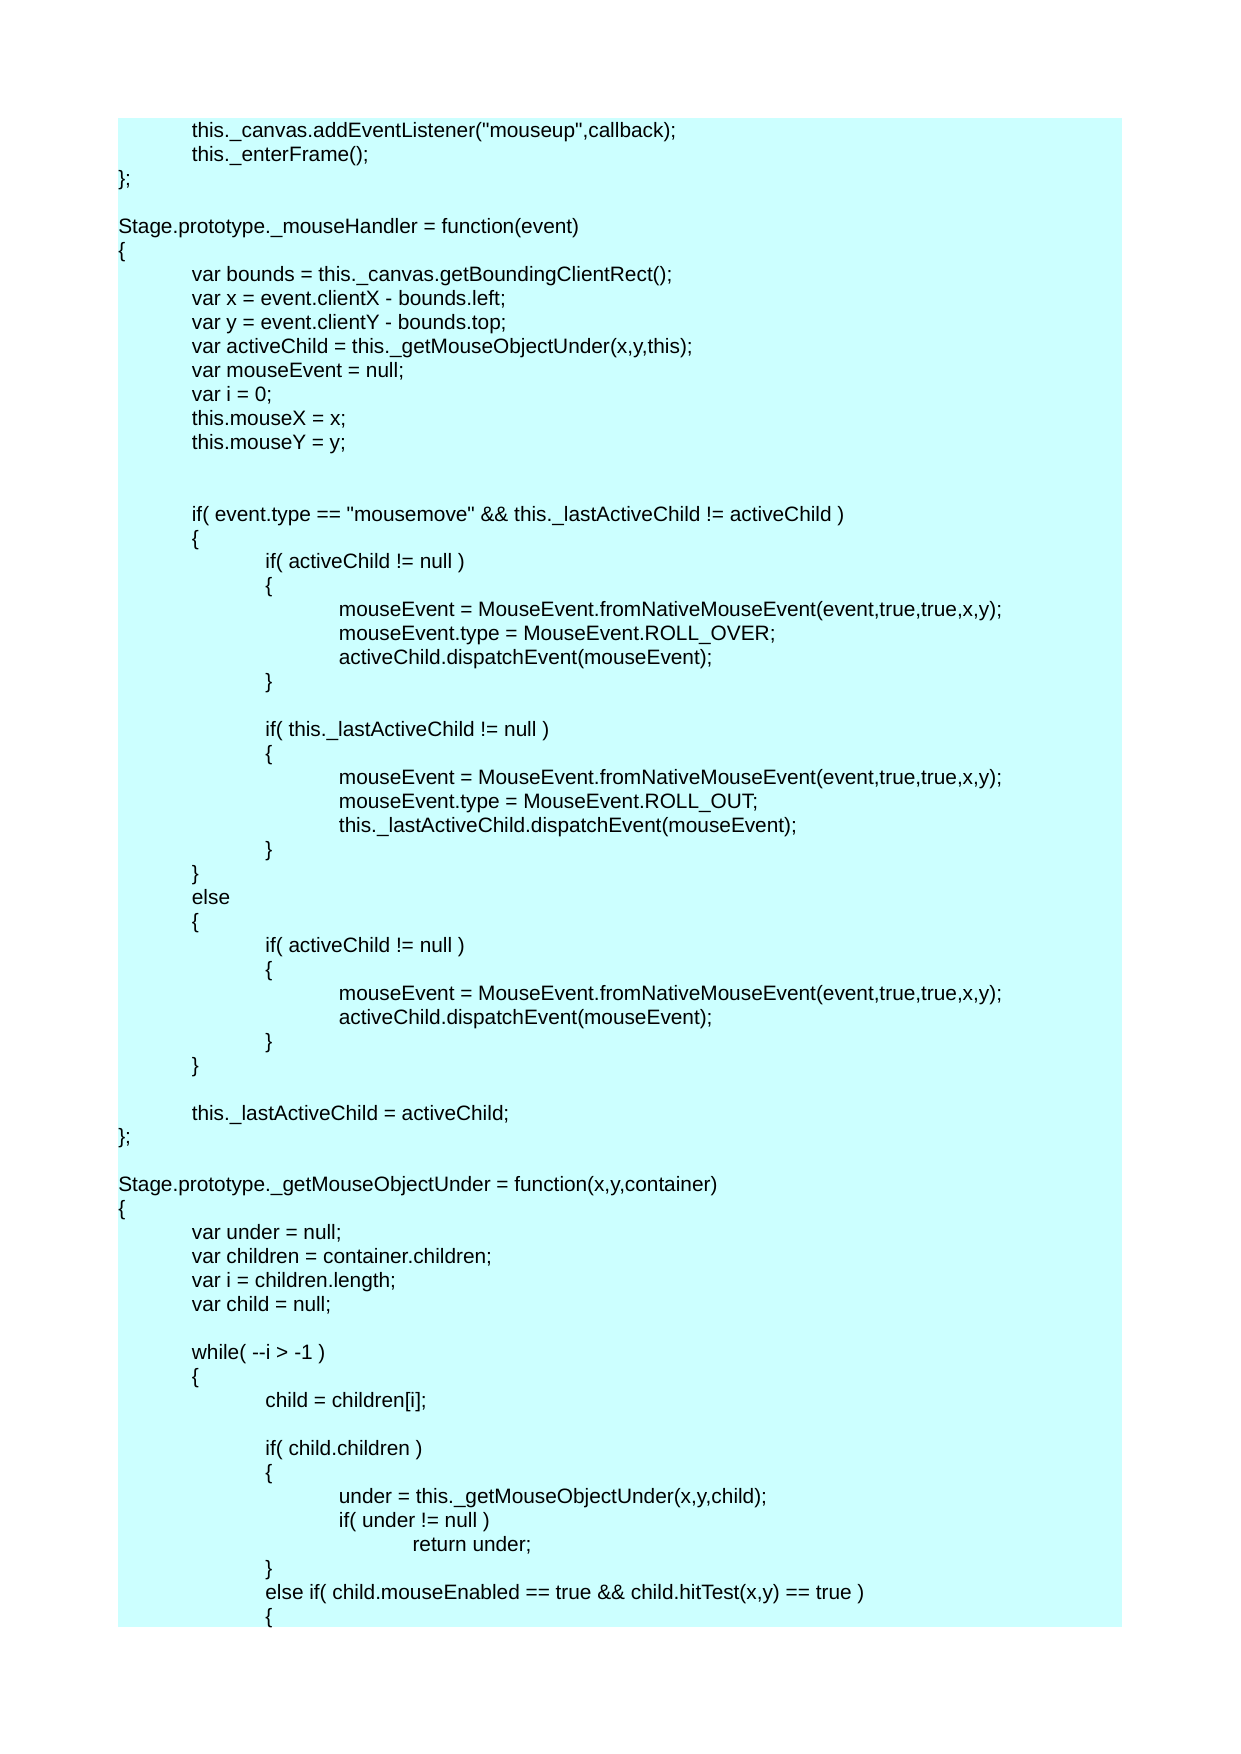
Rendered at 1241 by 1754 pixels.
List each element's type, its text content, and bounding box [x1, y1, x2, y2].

text var activeChild = this._getMouseObjectUnder(x,y,this); [118, 334, 1122, 358]
text { [118, 741, 1122, 765]
text { [118, 957, 1122, 981]
text } [118, 1556, 1122, 1579]
text mouseEvent = MouseEvent.fromNativeMouseEvent(event,true,true,x,y); [118, 597, 1122, 621]
text { [118, 1364, 1122, 1388]
text else [118, 885, 1122, 909]
text } [118, 1028, 1122, 1052]
text var y = event.clientY - bounds.top; [118, 310, 1122, 334]
text this._lastActiveChild = activeChild; [118, 1100, 1122, 1124]
text if( activeChild != null ) [118, 933, 1122, 957]
text if( event.type == "mousemove" && this._lastActiveChild != activeChild ) [118, 501, 1122, 525]
text this._lastActiveChild.dispatchEvent(mouseEvent); [118, 813, 1122, 837]
text }; [118, 166, 1122, 190]
text if( activeChild != null ) [118, 549, 1122, 573]
text this.mouseX = x; [118, 406, 1122, 429]
text { [118, 1460, 1122, 1484]
text if( this._lastActiveChild != null ) [118, 717, 1122, 741]
text mouseEvent = MouseEvent.fromNativeMouseEvent(event,true,true,x,y); [118, 981, 1122, 1004]
text this._enterFrame(); [118, 142, 1122, 166]
text mouseEvent.type = MouseEvent.ROLL_OUT; [118, 789, 1122, 813]
text if( child.children ) [118, 1436, 1122, 1460]
text while( --i > -1 ) [118, 1340, 1122, 1364]
text var i = 0; [118, 382, 1122, 406]
text } [118, 1052, 1122, 1076]
text } [118, 861, 1122, 885]
text var bounds = this._canvas.getBoundingClientRect(); [118, 262, 1122, 286]
text if( under != null ) [118, 1508, 1122, 1532]
text activeChild.dispatchEvent(mouseEvent); [118, 1004, 1122, 1028]
text under = this._getMouseObjectUnder(x,y,child); [118, 1484, 1122, 1508]
text { [118, 525, 1122, 549]
text var child = null; [118, 1292, 1122, 1316]
text var x = event.clientX - bounds.left; [118, 286, 1122, 310]
text { [118, 573, 1122, 597]
text mouseEvent.type = MouseEvent.ROLL_OVER; [118, 621, 1122, 645]
text { [118, 1196, 1122, 1220]
text { [118, 238, 1122, 262]
text return under; [118, 1532, 1122, 1556]
text } [118, 669, 1122, 693]
text Stage.prototype._mouseHandler = function(event) [118, 214, 1122, 238]
text activeChild.dispatchEvent(mouseEvent); [118, 645, 1122, 669]
text { [118, 909, 1122, 933]
text this._canvas.addEventListener("mouseup",callback); [118, 118, 1122, 142]
text var children = container.children; [118, 1244, 1122, 1268]
text child = children[i]; [118, 1388, 1122, 1412]
text var under = null; [118, 1220, 1122, 1244]
text }; [118, 1124, 1122, 1148]
text var i = children.length; [118, 1268, 1122, 1292]
text } [118, 837, 1122, 861]
text Stage.prototype._getMouseObjectUnder = function(x,y,container) [118, 1172, 1122, 1196]
text else if( child.mouseEnabled == true && child.hitTest(x,y) == true ) [118, 1579, 1122, 1603]
text mouseEvent = MouseEvent.fromNativeMouseEvent(event,true,true,x,y); [118, 765, 1122, 789]
text { [118, 1603, 1122, 1627]
text var mouseEvent = null; [118, 358, 1122, 382]
text this.mouseY = y; [118, 429, 1122, 453]
